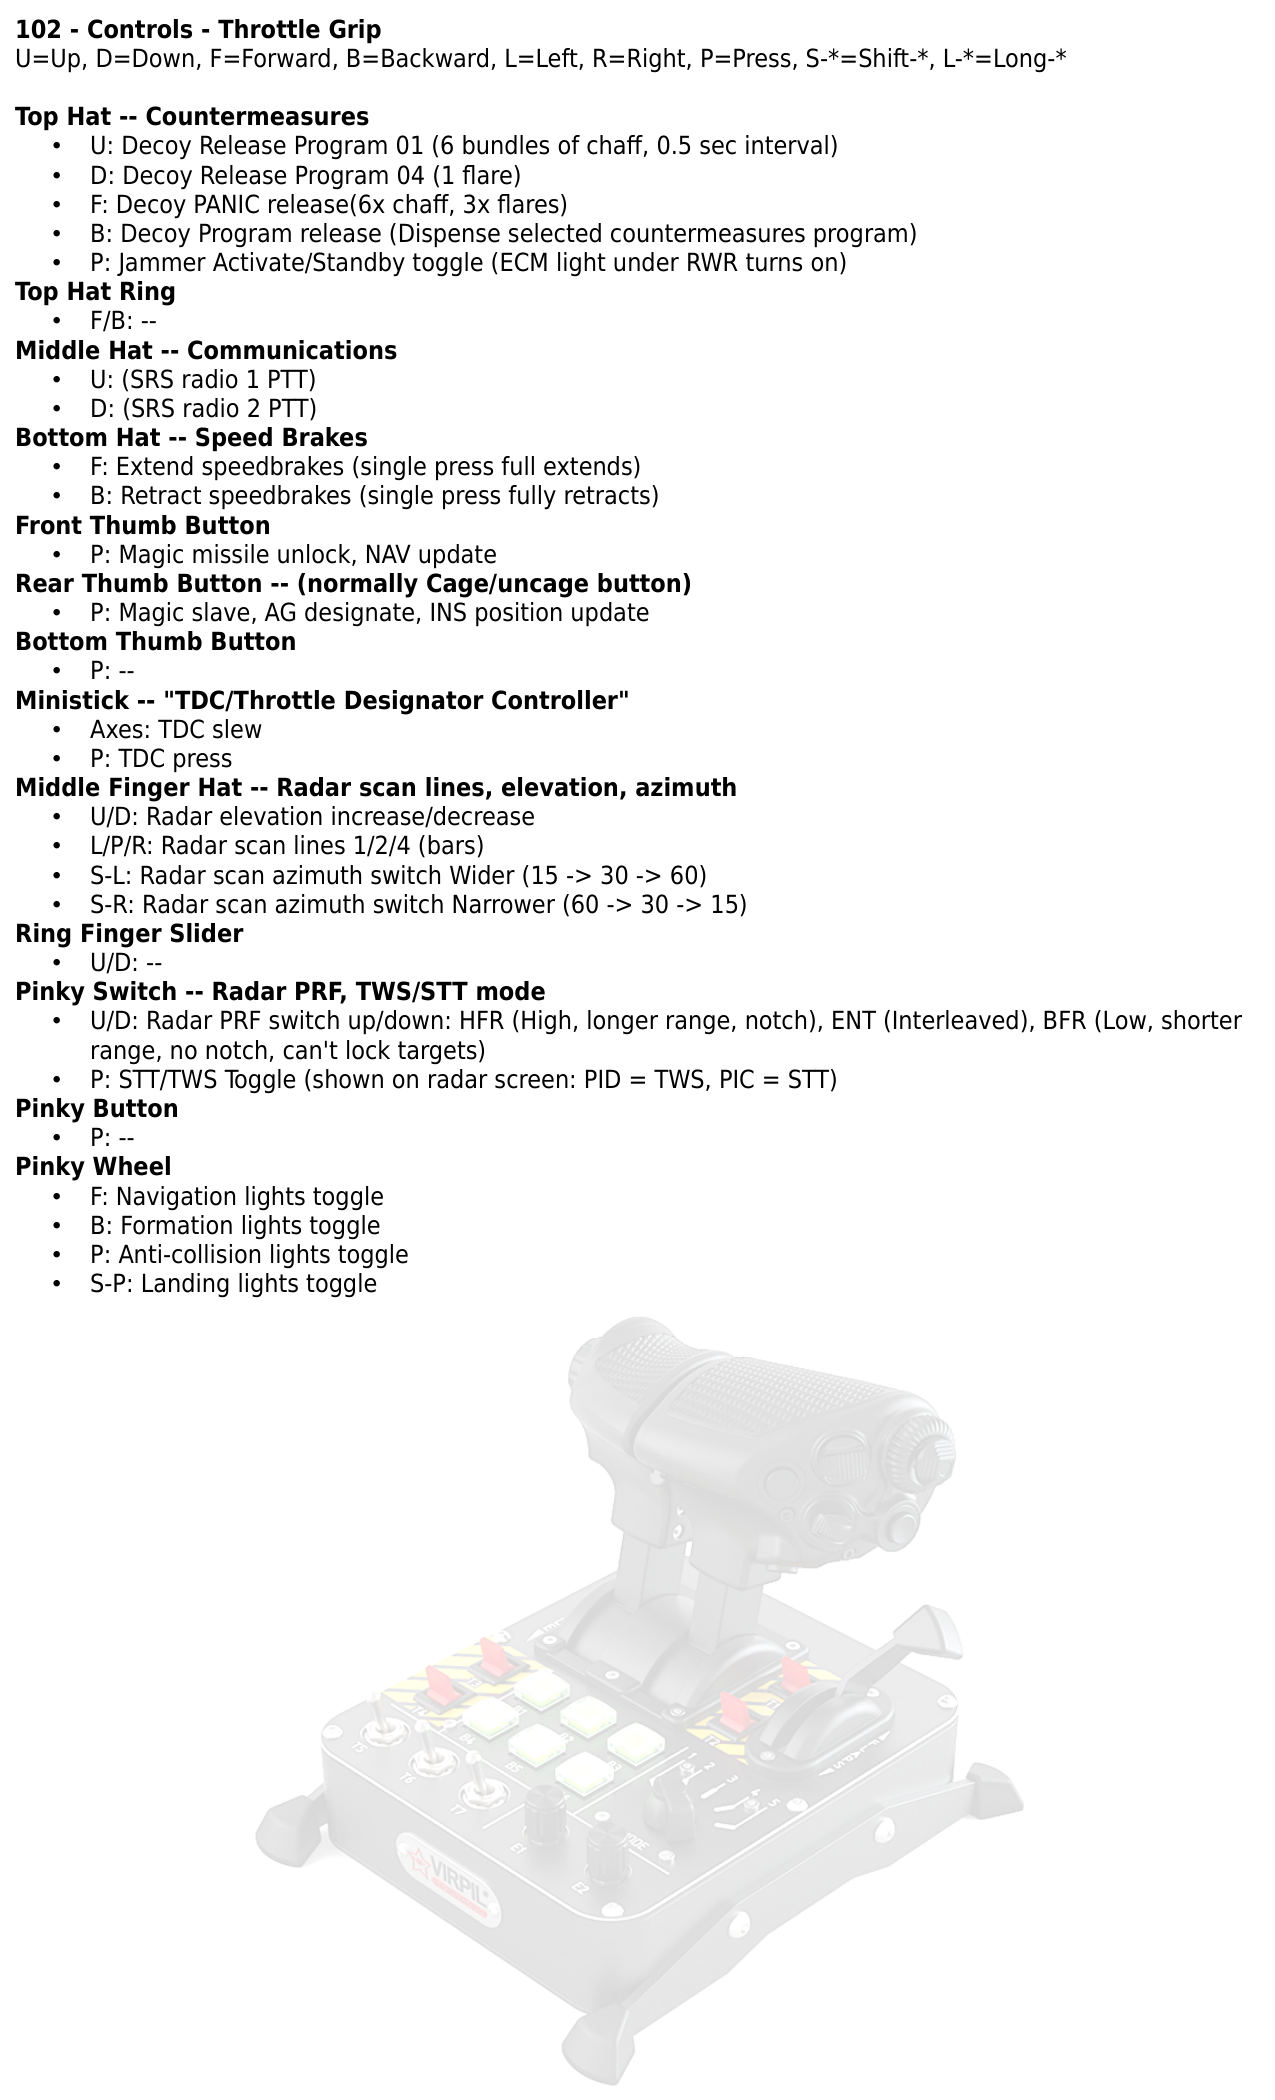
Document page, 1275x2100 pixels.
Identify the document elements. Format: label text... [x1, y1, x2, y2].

text Bottom Thumb Button [15, 627, 1260, 657]
list L/P/R: Radar scan lines 1/2/4 (bars) [52, 832, 1260, 861]
list P: -- [52, 1123, 1260, 1152]
list U/D: Radar PRF switch up/down: HFR (High, longer range, notch), ENT (Interleaved), BFR (Low, shorter range, no notch, can't lock targets) [52, 1007, 1260, 1065]
text Middle Finger Hat -- Radar scan lines, elevation, azimuth [15, 773, 1260, 802]
list U: (SRS radio 1 PTT) [52, 365, 1260, 394]
list D: (SRS radio 2 PTT) [52, 394, 1260, 423]
text Pinky Button [15, 1094, 1260, 1123]
text Top Hat -- Countermeasures [15, 102, 1260, 132]
list F: Extend speedbrakes (single press full extends) [52, 452, 1260, 482]
list S-P: Landing lights toggle [52, 1269, 1260, 1298]
list S-L: Radar scan azimuth switch Wider (15 -> 30 -> 60) [52, 861, 1260, 890]
text 102 - Controls - Throttle Grip [15, 15, 1260, 44]
list B: Formation lights toggle [52, 1211, 1260, 1240]
list P: Jammer Activate/Standby toggle (ECM light under RWR turns on) [52, 248, 1260, 277]
list B: Decoy Program release (Dispense selected countermeasures program) [52, 219, 1260, 248]
list F/B: -- [52, 307, 1260, 336]
list F: Decoy PANIC release(6x chaff, 3x flares) [52, 190, 1260, 219]
text Pinky Switch -- Radar PRF, TWS/STT mode [15, 977, 1260, 1007]
list U: Decoy Release Program 01 (6 bundles of chaff, 0.5 sec interval) [52, 132, 1260, 161]
list D: Decoy Release Program 04 (1 flare) [52, 161, 1260, 190]
text U=Up, D=Down, F=Forward, B=Backward, L=Left, R=Right, P=Press, S-*=Shift-*, L-*=Long-* [15, 44, 1260, 73]
list P: -- [52, 657, 1260, 686]
list P: TDC press [52, 744, 1260, 773]
text Ring Finger Slider [15, 919, 1260, 948]
text Middle Hat -- Communications [15, 336, 1260, 365]
text Top Hat Ring [15, 277, 1260, 307]
list U/D: Radar elevation increase/decrease [52, 802, 1260, 832]
list P: STT/TWS Toggle (shown on radar screen: PID = TWS, PIC = STT) [52, 1065, 1260, 1094]
list P: Anti-collision lights toggle [52, 1240, 1260, 1269]
list P: Magic missile unlock, NAV update [52, 540, 1260, 569]
list Axes: TDC slew [52, 715, 1260, 744]
list F: Navigation lights toggle [52, 1182, 1260, 1211]
list B: Retract speedbrakes (single press fully retracts) [52, 482, 1260, 511]
list P: Magic slave, AG designate, INS position update [52, 598, 1260, 627]
text Ministick -- "TDC/Throttle Designator Controller" [15, 686, 1260, 715]
text Bottom Hat -- Speed Brakes [15, 423, 1260, 452]
text Pinky Wheel [15, 1152, 1260, 1182]
list S-R: Radar scan azimuth switch Narrower (60 -> 30 -> 15) [52, 890, 1260, 919]
text Rear Thumb Button -- (normally Cage/uncage button) [15, 569, 1260, 598]
text Front Thumb Button [15, 511, 1260, 540]
list U/D: -- [52, 948, 1260, 977]
